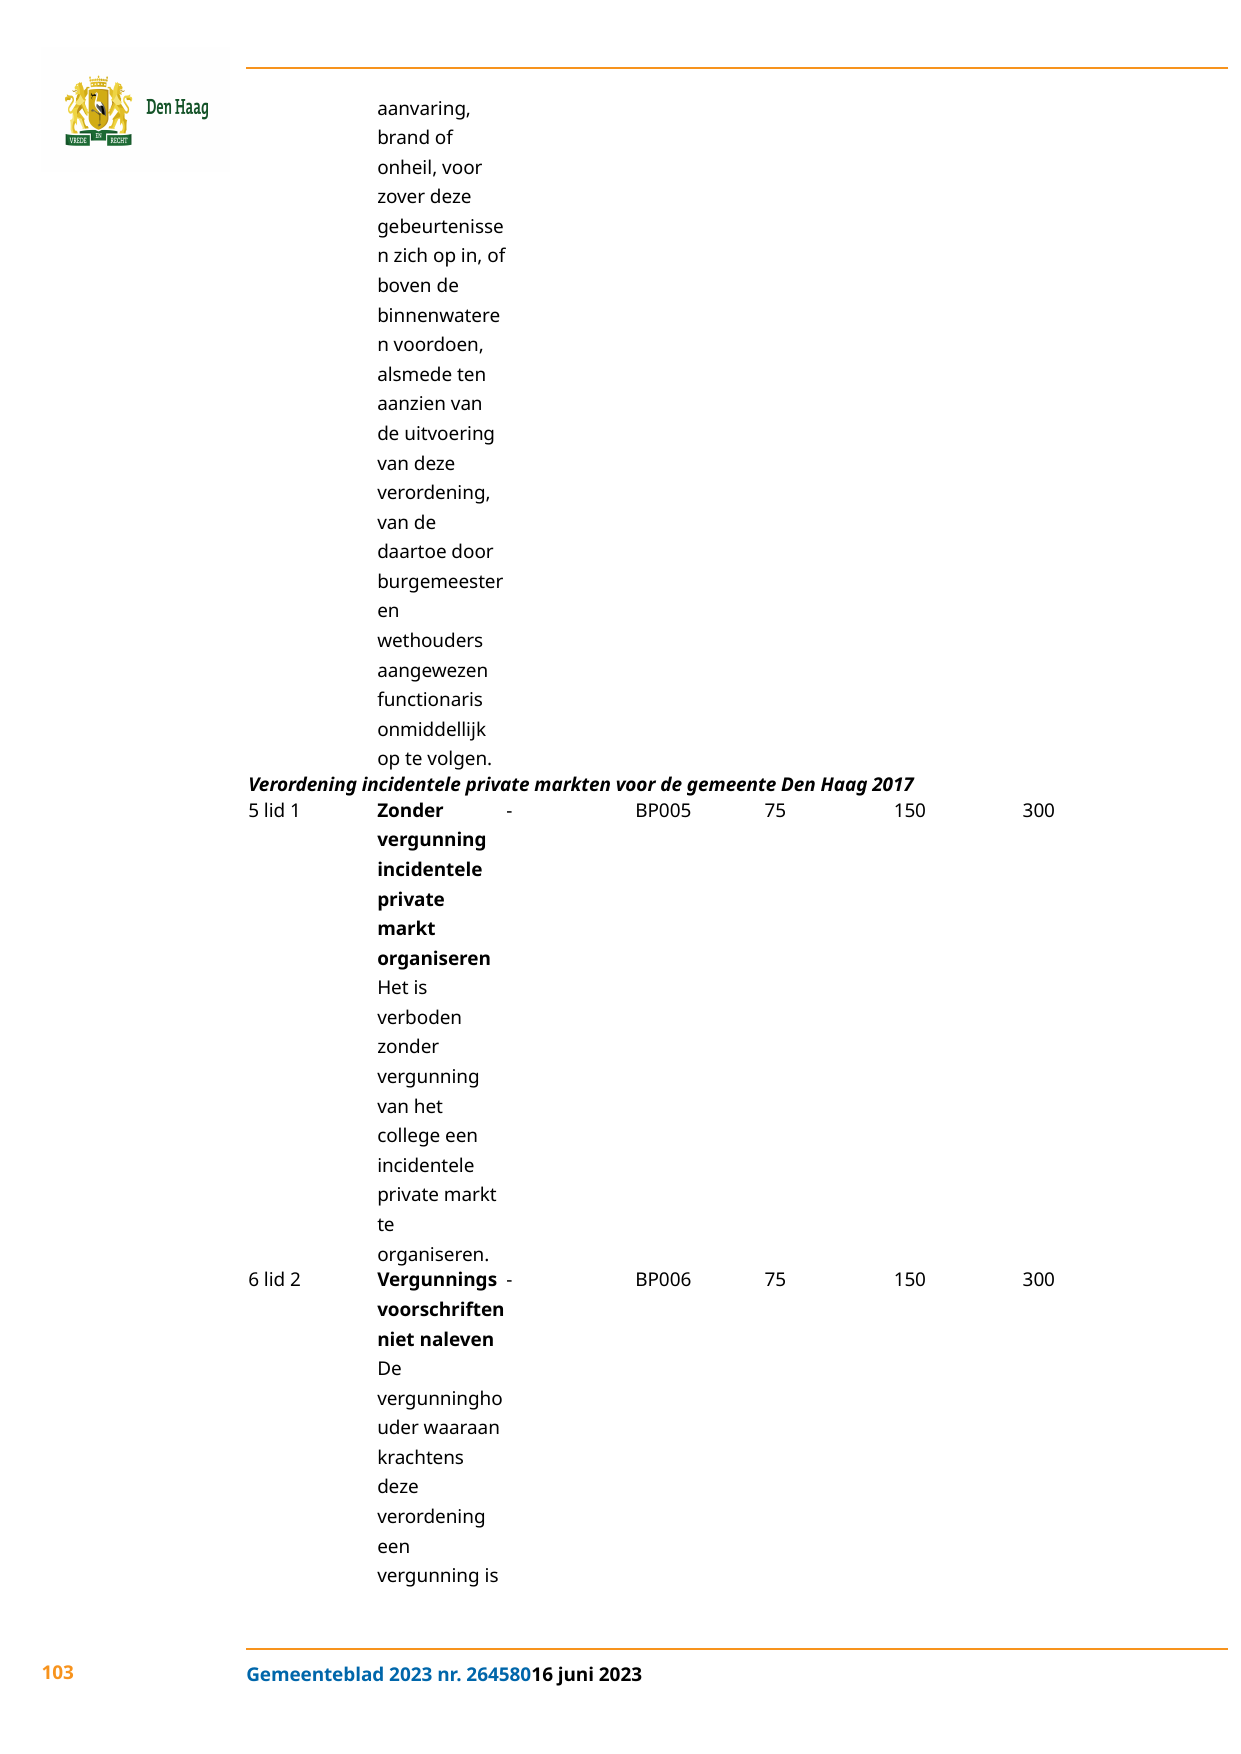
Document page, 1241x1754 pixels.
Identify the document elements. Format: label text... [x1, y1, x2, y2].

table_cell 5 lid 1 [248, 797, 377, 1267]
table_cell 75 [764, 797, 893, 1267]
table_cell Vergunningsvoorschriften niet naleven De vergunninghouder waaraan krachtens deze verordening een vergunning is [377, 1267, 506, 1588]
table_cell BP006 [635, 1267, 764, 1588]
table_cell 150 [894, 797, 1022, 1267]
table_cell - [506, 95, 635, 771]
table_cell Verordening incidentele private markten voor de gemeente Den Haag 2017 [248, 771, 1152, 797]
table_cell [248, 95, 377, 771]
table_cell - [506, 1267, 635, 1588]
table_cell [894, 95, 1022, 771]
picture [41, 47, 231, 172]
table_cell [1023, 95, 1152, 771]
table_cell BP005 [635, 797, 764, 1267]
table_cell - [506, 797, 635, 1267]
table_cell 75 [764, 1267, 893, 1588]
table_cell [635, 95, 764, 771]
table_cell 6 lid 2 [248, 1267, 377, 1588]
table_cell aanvaring, brand of onheil, voor zover deze gebeurtenissen zich op in, of boven de binnenwateren voordoen, alsmede ten aanzien van de uitvoering van deze verordening, van de daartoe door burgemeester en wethouders aangewezen functionaris onmiddellijk op te volgen. [377, 95, 506, 771]
table_cell Zonder vergunning incidentele private markt organiseren Het is verboden zonder vergunning van het college een incidentele private markt te organiseren. [377, 797, 506, 1267]
table_cell 150 [894, 1267, 1022, 1588]
table_cell [764, 95, 893, 771]
table_cell 300 [1023, 1267, 1152, 1588]
table_cell 300 [1023, 797, 1152, 1267]
